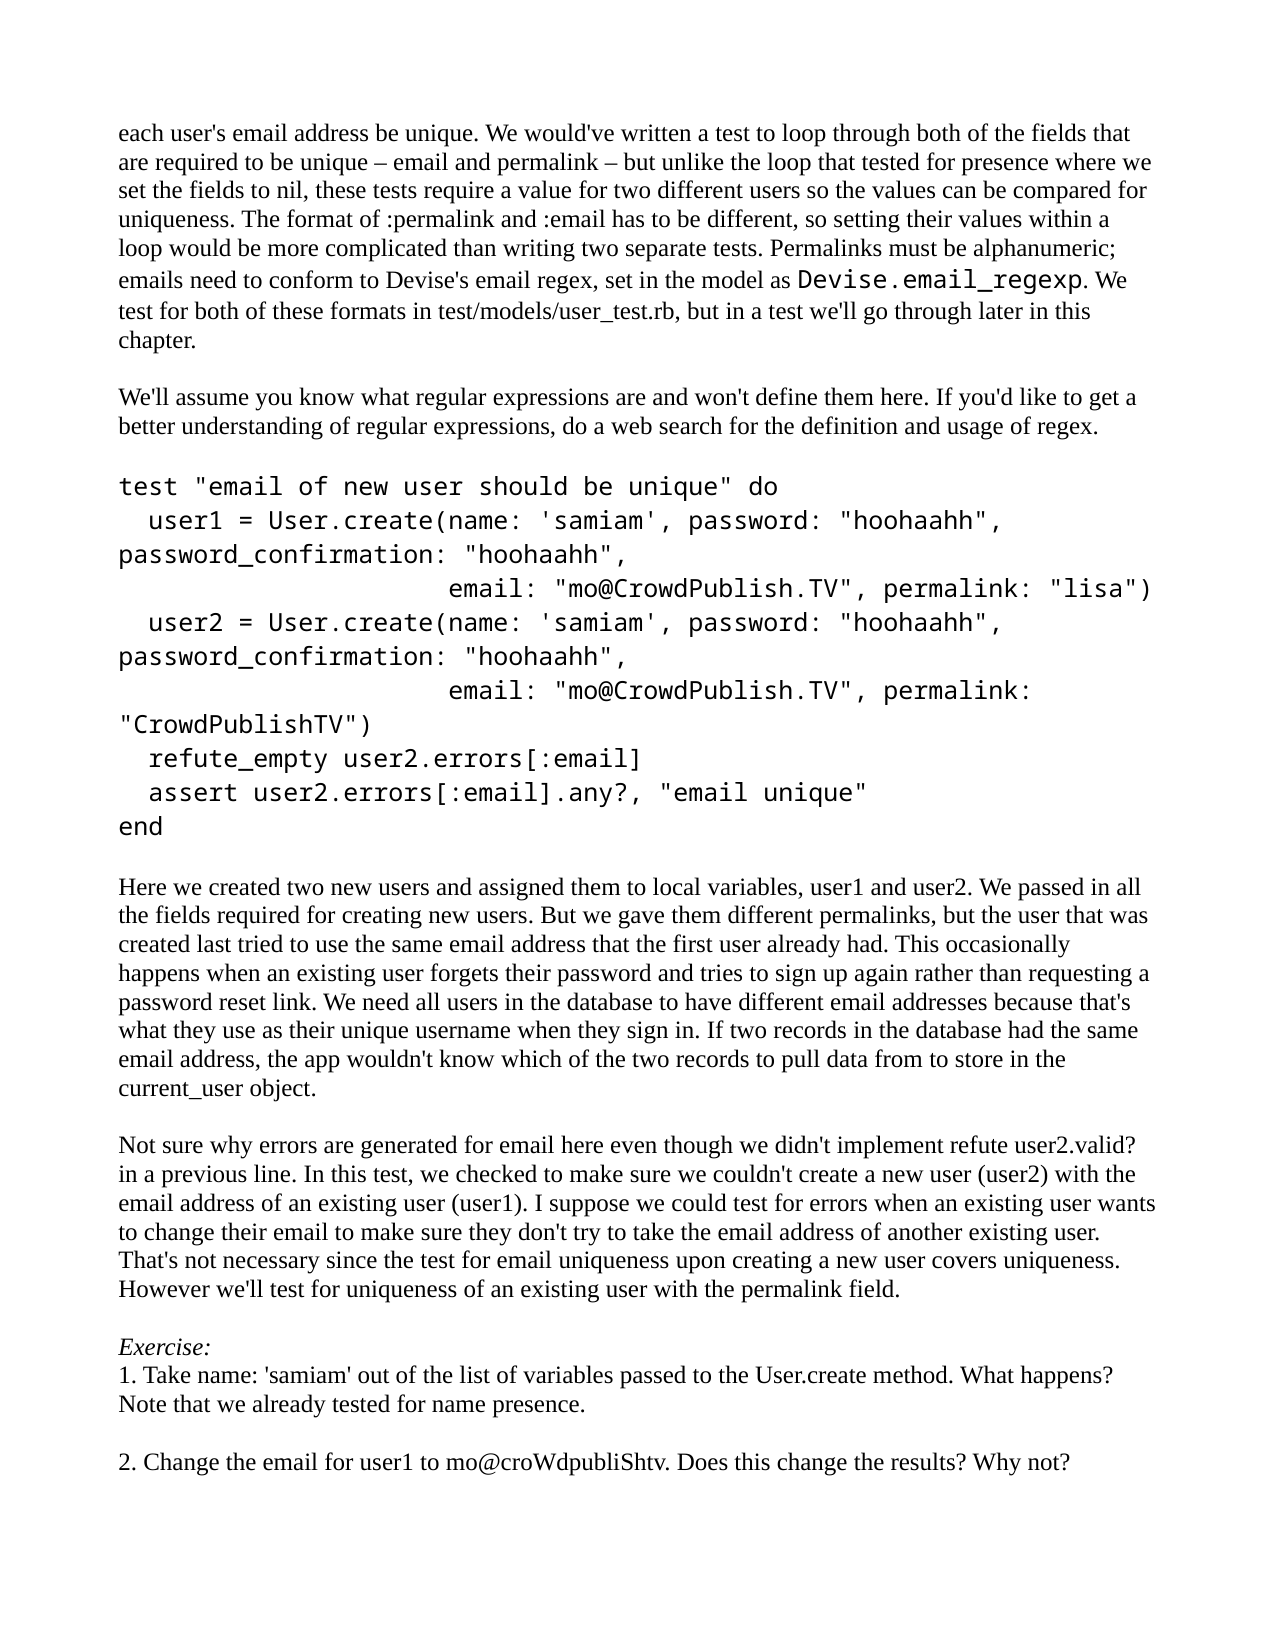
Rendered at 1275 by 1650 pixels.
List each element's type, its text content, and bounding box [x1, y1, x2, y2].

text each user's email address be unique. We would've written a test to loop through both of the fields that are required to be unique – email and permalink – but unlike the loop that tested for presence where we set the fields to nil, these tests require a value for two different users so the values can be compared for uniqueness. The format of :permalink and :email has to be different, so setting their values within a loop would be more complicated than writing two separate tests. Permalinks must be alphanumeric; emails need to conform to Devise's email regex, set in the model as Devise.email_regexp. We test for both of these formats in test/models/user_test.rb, but in a test we'll go through later in this chapter. [118, 118, 1157, 353]
text test "email of new user should be unique" do [118, 468, 1157, 502]
text Here we created two new users and assigned them to local variables, user1 and user2. We passed in all the fields required for creating new users. But we gave them different permalinks, but the user that was created last tried to use the same email address that the first user already had. This occasionally happens when an existing user forgets their password and tries to sign up again rather than requesting a password reset link. We need all users in the database to have different email addresses because that's what they use as their unique username when they sign in. If two records in the database had the same email address, the app wouldn't know which of the two records to pull data from to store in the current_user object. [118, 872, 1157, 1102]
text Not sure why errors are generated for email here even though we didn't implement refute user2.valid? in a previous line. In this test, we checked to make sure we couldn't create a new user (user2) with the email address of an existing user (user1). I suppose we could test for errors when an existing user wants to change their email to make sure they don't try to take the email address of another existing user. That's not necessary since the test for email uniqueness upon creating a new user covers uniqueness. However we'll test for uniqueness of an existing user with the permalink field. [118, 1131, 1157, 1303]
text Exercise: [118, 1332, 1157, 1361]
text user1 = User.create(name: 'samiam', password: "hoohaahh", password_confirmation: "hoohaahh", [118, 502, 1157, 571]
text refute_empty user2.errors[:email] [118, 741, 1157, 775]
text 1. Take name: 'samiam' out of the list of variables passed to the User.create method. What happens? Note that we already tested for name presence. [118, 1361, 1157, 1418]
text user2 = User.create(name: 'samiam', password: "hoohaahh", password_confirmation: "hoohaahh", [118, 605, 1157, 673]
text We'll assume you know what regular expressions are and won't define them here. If you'd like to get a better understanding of regular expressions, do a web search for the definition and usage of regex. [118, 382, 1157, 440]
text 2. Change the email for user1 to mo@croWdpubliShtv. Does this change the results? Why not? [118, 1447, 1157, 1476]
text email: "mo@CrowdPublish.TV", permalink: "lisa") [118, 571, 1157, 605]
text email: "mo@CrowdPublish.TV", permalink: "CrowdPublishTV") [118, 673, 1157, 741]
text end [118, 809, 1157, 843]
text assert user2.errors[:email].any?, "email unique" [118, 775, 1157, 809]
